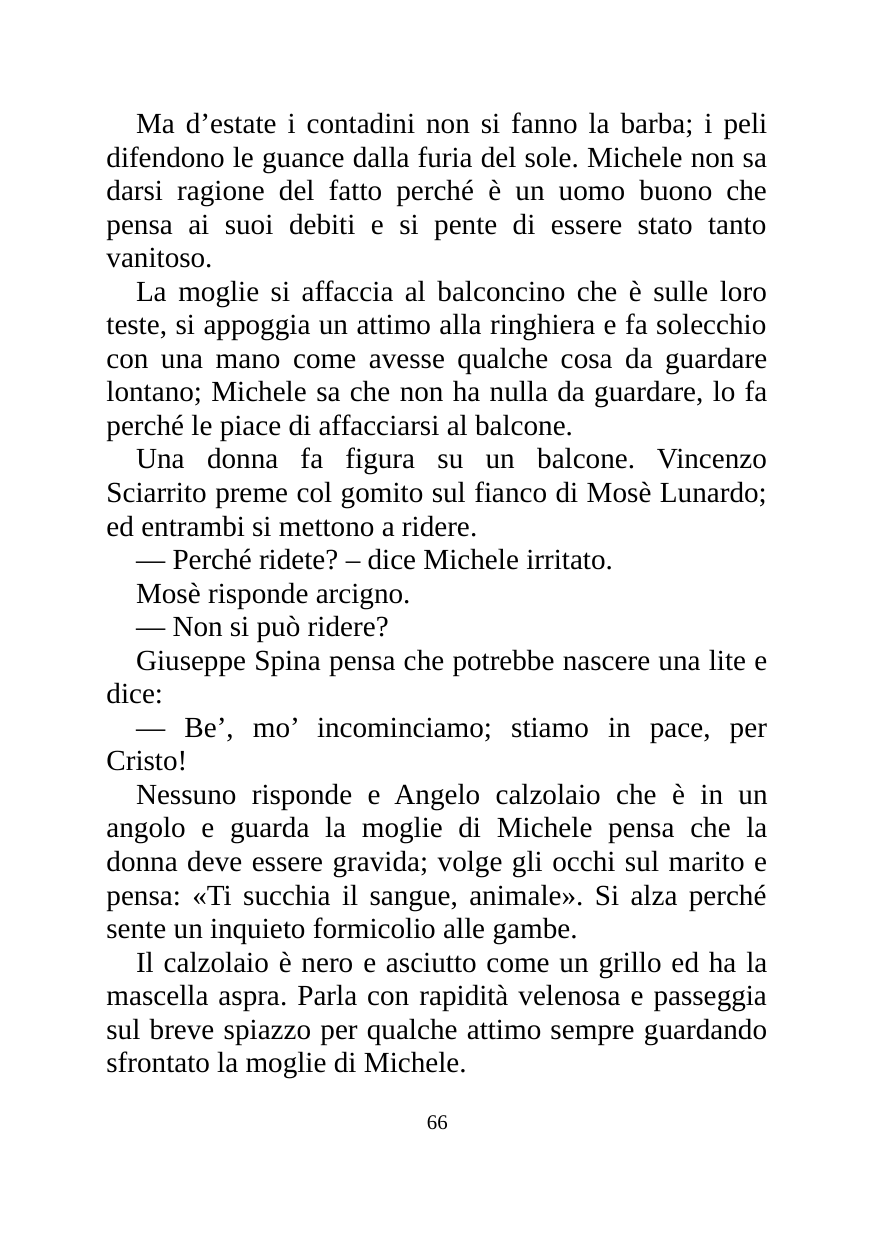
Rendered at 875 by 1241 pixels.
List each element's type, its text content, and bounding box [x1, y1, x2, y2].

text Nessuno risponde e Angelo calzolaio che è in un angolo e guarda la moglie di Michele pensa che la donna deve essere gravida; volge gli occhi sul marito e pensa: «Ti succhia il sangue, animale». Si alza perché sente un inquieto formicolio alle gambe. [106, 777, 768, 945]
text Giuseppe Spina pensa che potrebbe nascere una lite e dice: [106, 643, 768, 710]
text Ma d’estate i contadini non si fanno la barba; i peli difendono le guance dalla furia del sole. Michele non sa darsi ragione del fatto perché è un uomo buono che pensa ai suoi debiti e si pente di essere stato tanto vanitoso. [106, 106, 768, 274]
text — Non si può ridere? [106, 609, 768, 643]
text Il calzolaio è nero e asciutto come un grillo ed ha la mascella aspra. Parla con rapidità velenosa e passeggia sul breve spiazzo per qualche attimo sempre guardando sfrontato la moglie di Michele. [106, 945, 768, 1079]
text Una donna fa figura su un balcone. Vincenzo Sciarrito preme col gomito sul fianco di Mosè Lunardo; ed entrambi si mettono a ridere. [106, 442, 768, 542]
text La moglie si affaccia al balconcino che è sulle loro teste, si appoggia un attimo alla ringhiera e fa solecchio con una mano come avesse qualche cosa da guardare lontano; Michele sa che non ha nulla da guardare, lo fa perché le piace di affacciarsi al balcone. [106, 274, 768, 442]
text — Be’, mo’ incominciamo; stiamo in pace, per Cristo! [106, 710, 768, 777]
text Mosè risponde arcigno. [106, 576, 768, 609]
text — Perché ridete? – dice Michele irritato. [106, 542, 768, 576]
